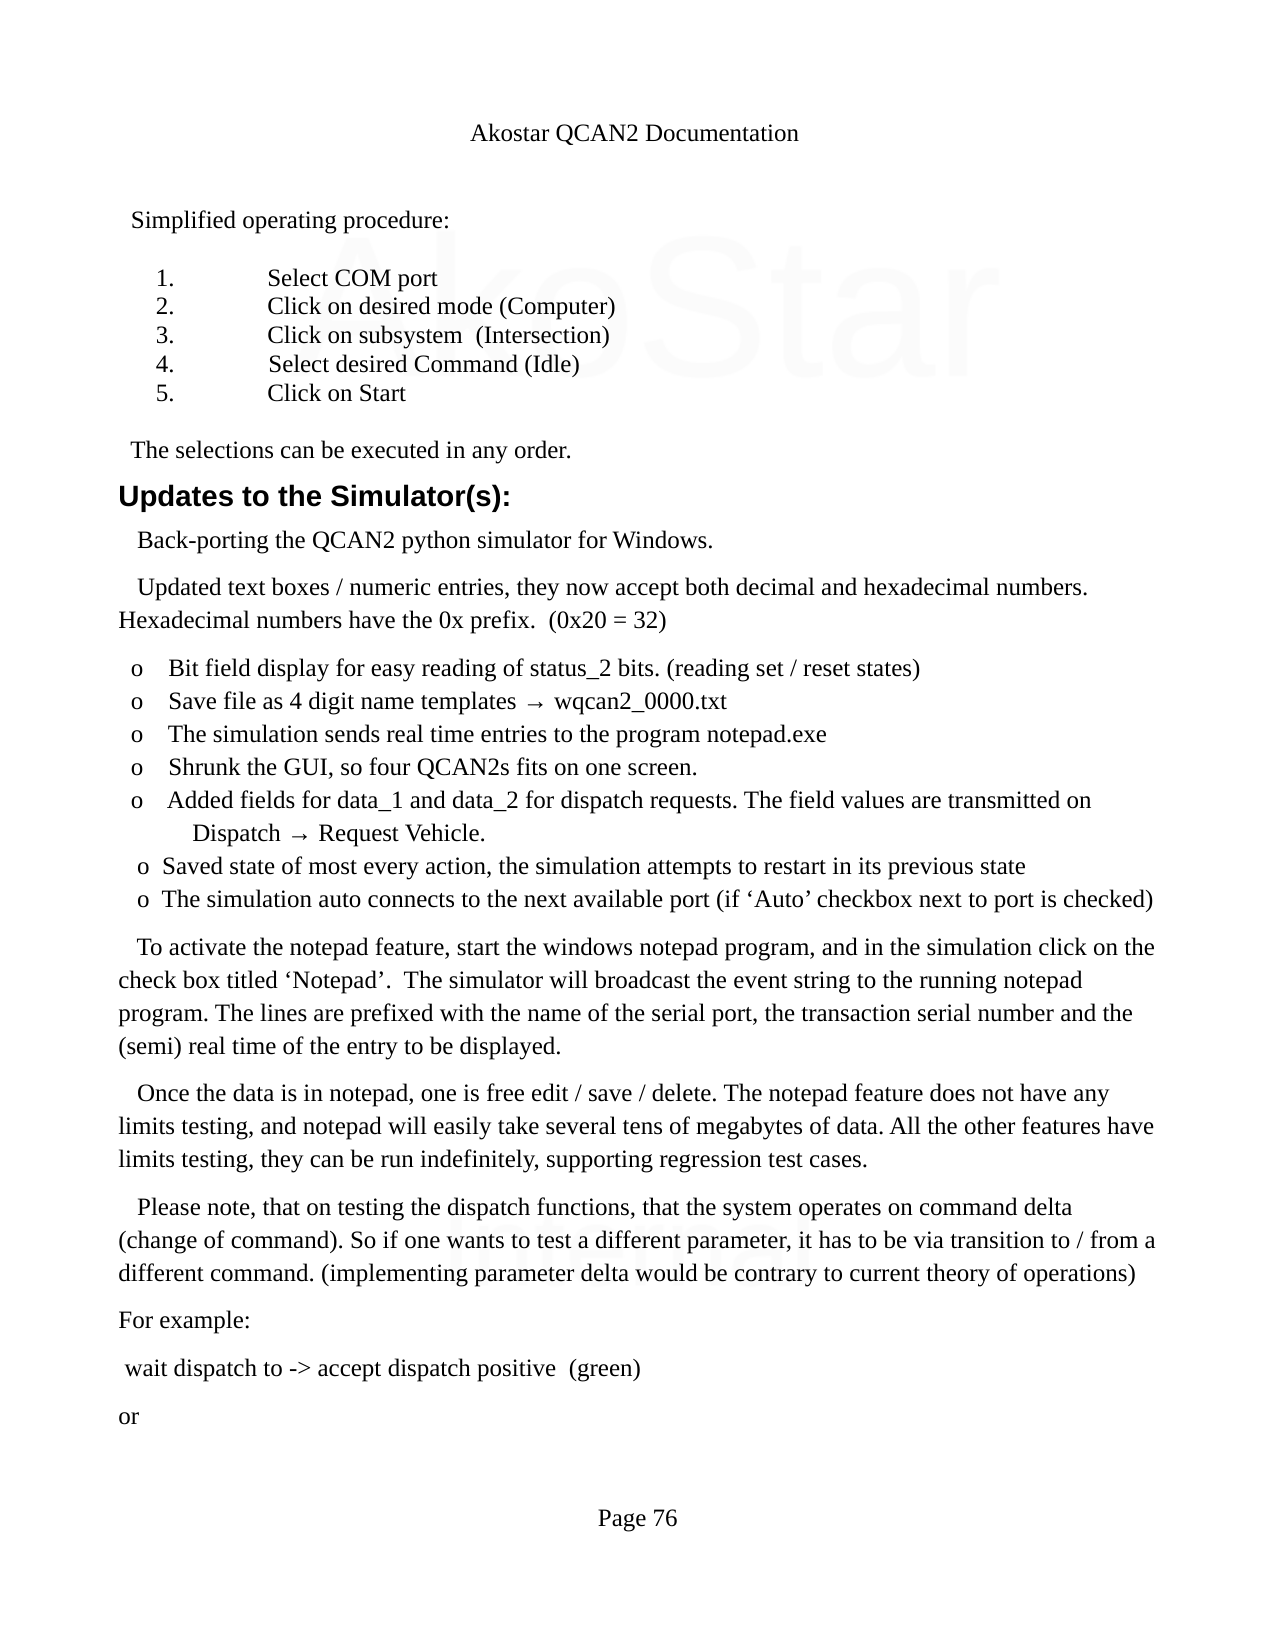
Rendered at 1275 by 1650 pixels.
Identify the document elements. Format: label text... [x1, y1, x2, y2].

text The selections can be executed in any order. [118, 435, 1157, 464]
text Updated text boxes / numeric entries, they now accept both decimal and hexadecimal numbers. Hexadecimal numbers have the 0x prefix. (0x20 = 32) [118, 572, 1157, 634]
list Click on desired mode (Computer) [156, 291, 1157, 320]
text To activate the notepad feature, start the windows notepad program, and in the simulation click on the check box titled ‘Notepad’. The simulator will broadcast the event string to the running notepad program. The lines are prefixed with the name of the serial port, the transaction serial number and the (semi) real time of the entry to be displayed. [118, 932, 1157, 1059]
text Once the data is in notepad, one is free edit / save / delete. The notepad feature does not have any limits testing, and notepad will easily take several tens of megabytes of data. All the other features have limits testing, they can be run indefinitely, supporting regression test cases. [118, 1078, 1157, 1173]
text Back-porting the QCAN2 python simulator for Windows. [118, 525, 1157, 553]
list Click on subsystem (Intersection) [156, 320, 1157, 349]
text wait dispatch to -> accept dispatch positive (green) [118, 1353, 1157, 1382]
subtitle Updates to the Simulator(s): [118, 478, 1157, 512]
text o Bit field display for easy reading of status_2 bits. (reading set / reset states) o Save file as 4 digit name templates → wqcan2_0000.txt o The simulation sends real time entries to the program notepad.exe o Shrunk the GUI, so four QCAN2s fits on one screen. o Added fields for data_1 and data_2 for dispatch requests. The field values are transmitted on Dispatch → Request Vehicle. o Saved state of most every action, the simulation attempts to restart in its previous state o The simulation auto connects to the next available port (if ‘Auto’ checkbox next to port is checked) [118, 653, 1157, 913]
list Click on Start [156, 378, 1157, 406]
text Please note, that on testing the dispatch functions, that the system operates on command delta (change of command). So if one wants to test a different parameter, it has to be via transition to / from a different command. (implementing parameter delta would be contrary to current theory of operations) [118, 1192, 1157, 1287]
text or [118, 1401, 1157, 1429]
list Select desired Command (Idle) [156, 349, 1157, 378]
text For example: [118, 1306, 1157, 1334]
text Simplified operating procedure: [118, 205, 1157, 234]
list Select COM port [156, 263, 1157, 291]
